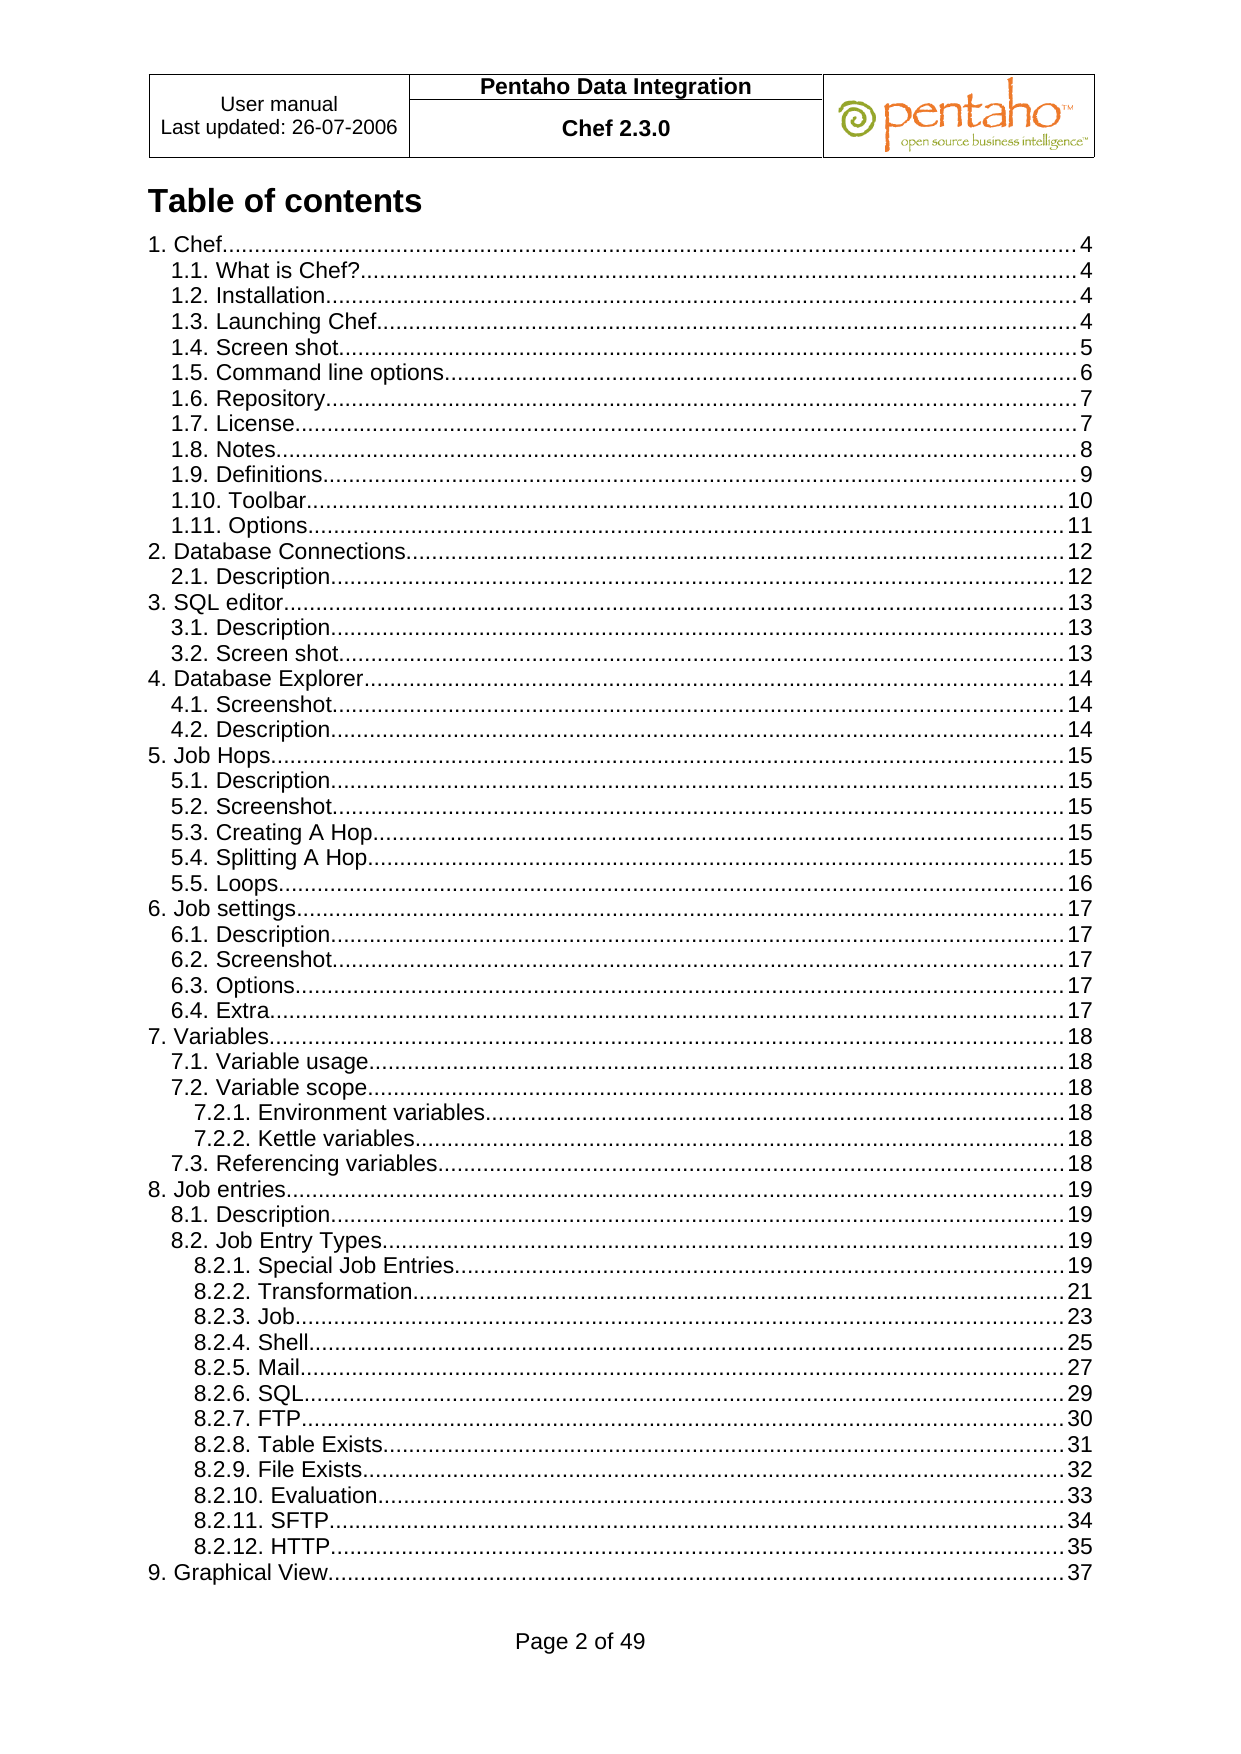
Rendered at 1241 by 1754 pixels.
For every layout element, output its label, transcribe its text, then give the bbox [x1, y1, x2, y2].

text 7. Variables 18 [148, 1023, 1092, 1049]
text 6.1. Description 17 [171, 921, 1092, 947]
text 7.1. Variable usage 18 [171, 1049, 1092, 1074]
text 1.11. Options 11 [171, 513, 1092, 538]
text 8.2.5. Mail 27 [193, 1355, 1092, 1381]
text 1.3. Launching Chef 4 [171, 309, 1092, 334]
text 1.4. Screen shot 5 [171, 334, 1092, 360]
text 3. SQL editor 13 [148, 589, 1092, 615]
text 8.2.6. SQL 29 [193, 1381, 1092, 1406]
text 8.2.4. Shell 25 [193, 1329, 1092, 1355]
text 5.5. Loops 16 [171, 870, 1092, 896]
text 8. Job entries 19 [148, 1176, 1092, 1202]
text 8.2.8. Table Exists 31 [193, 1432, 1092, 1457]
text 1.8. Notes 8 [171, 436, 1092, 462]
text 8.1. Description 19 [171, 1202, 1092, 1227]
text 2. Database Connections 12 [148, 538, 1092, 564]
text 1.2. Installation 4 [171, 283, 1092, 309]
text 8.2.7. FTP 30 [193, 1406, 1092, 1432]
text 5.3. Creating A Hop 15 [171, 819, 1092, 845]
subtitle Table of contents [148, 183, 1092, 220]
text 8.2.1. Special Job Entries 19 [193, 1253, 1092, 1278]
text 5.2. Screenshot 15 [171, 794, 1092, 819]
text 5.1. Description 15 [171, 768, 1092, 794]
text 3.2. Screen shot 13 [171, 641, 1092, 666]
text 9. Graphical View 37 [148, 1559, 1092, 1585]
text 3.1. Description 13 [171, 615, 1092, 641]
text 7.3. Referencing variables 18 [171, 1151, 1092, 1176]
text 8.2.9. File Exists 32 [193, 1457, 1092, 1483]
text 2.1. Description 12 [171, 564, 1092, 589]
text 1.9. Definitions 9 [171, 462, 1092, 487]
text 6.3. Options 17 [171, 972, 1092, 998]
text 1.5. Command line options 6 [171, 360, 1092, 385]
text 7.2. Variable scope 18 [171, 1074, 1092, 1100]
text 6.2. Screenshot 17 [171, 947, 1092, 972]
text 1.10. Toolbar 10 [171, 487, 1092, 513]
text 8.2.12. HTTP 35 [193, 1534, 1092, 1559]
text 6.4. Extra 17 [171, 998, 1092, 1023]
text 4.1. Screenshot 14 [171, 692, 1092, 717]
text 4.2. Description 14 [171, 717, 1092, 743]
text 8.2.10. Evaluation 33 [193, 1483, 1092, 1508]
text 8.2. Job Entry Types 19 [171, 1227, 1092, 1253]
text 1. Chef 4 [148, 232, 1092, 258]
text 5.4. Splitting A Hop 15 [171, 845, 1092, 870]
text 5. Job Hops 15 [148, 743, 1092, 768]
text 1.1. What is Chef? 4 [171, 258, 1092, 283]
text 8.2.11. SFTP 34 [193, 1508, 1092, 1534]
text 7.2.2. Kettle variables 18 [193, 1125, 1092, 1151]
text 1.6. Repository 7 [171, 385, 1092, 411]
text 8.2.2. Transformation 21 [193, 1278, 1092, 1304]
text 7.2.1. Environment variables 18 [193, 1100, 1092, 1125]
text 6. Job settings 17 [148, 896, 1092, 921]
text 4. Database Explorer 14 [148, 666, 1092, 692]
text 8.2.3. Job 23 [193, 1304, 1092, 1329]
text 1.7. License 7 [171, 411, 1092, 436]
